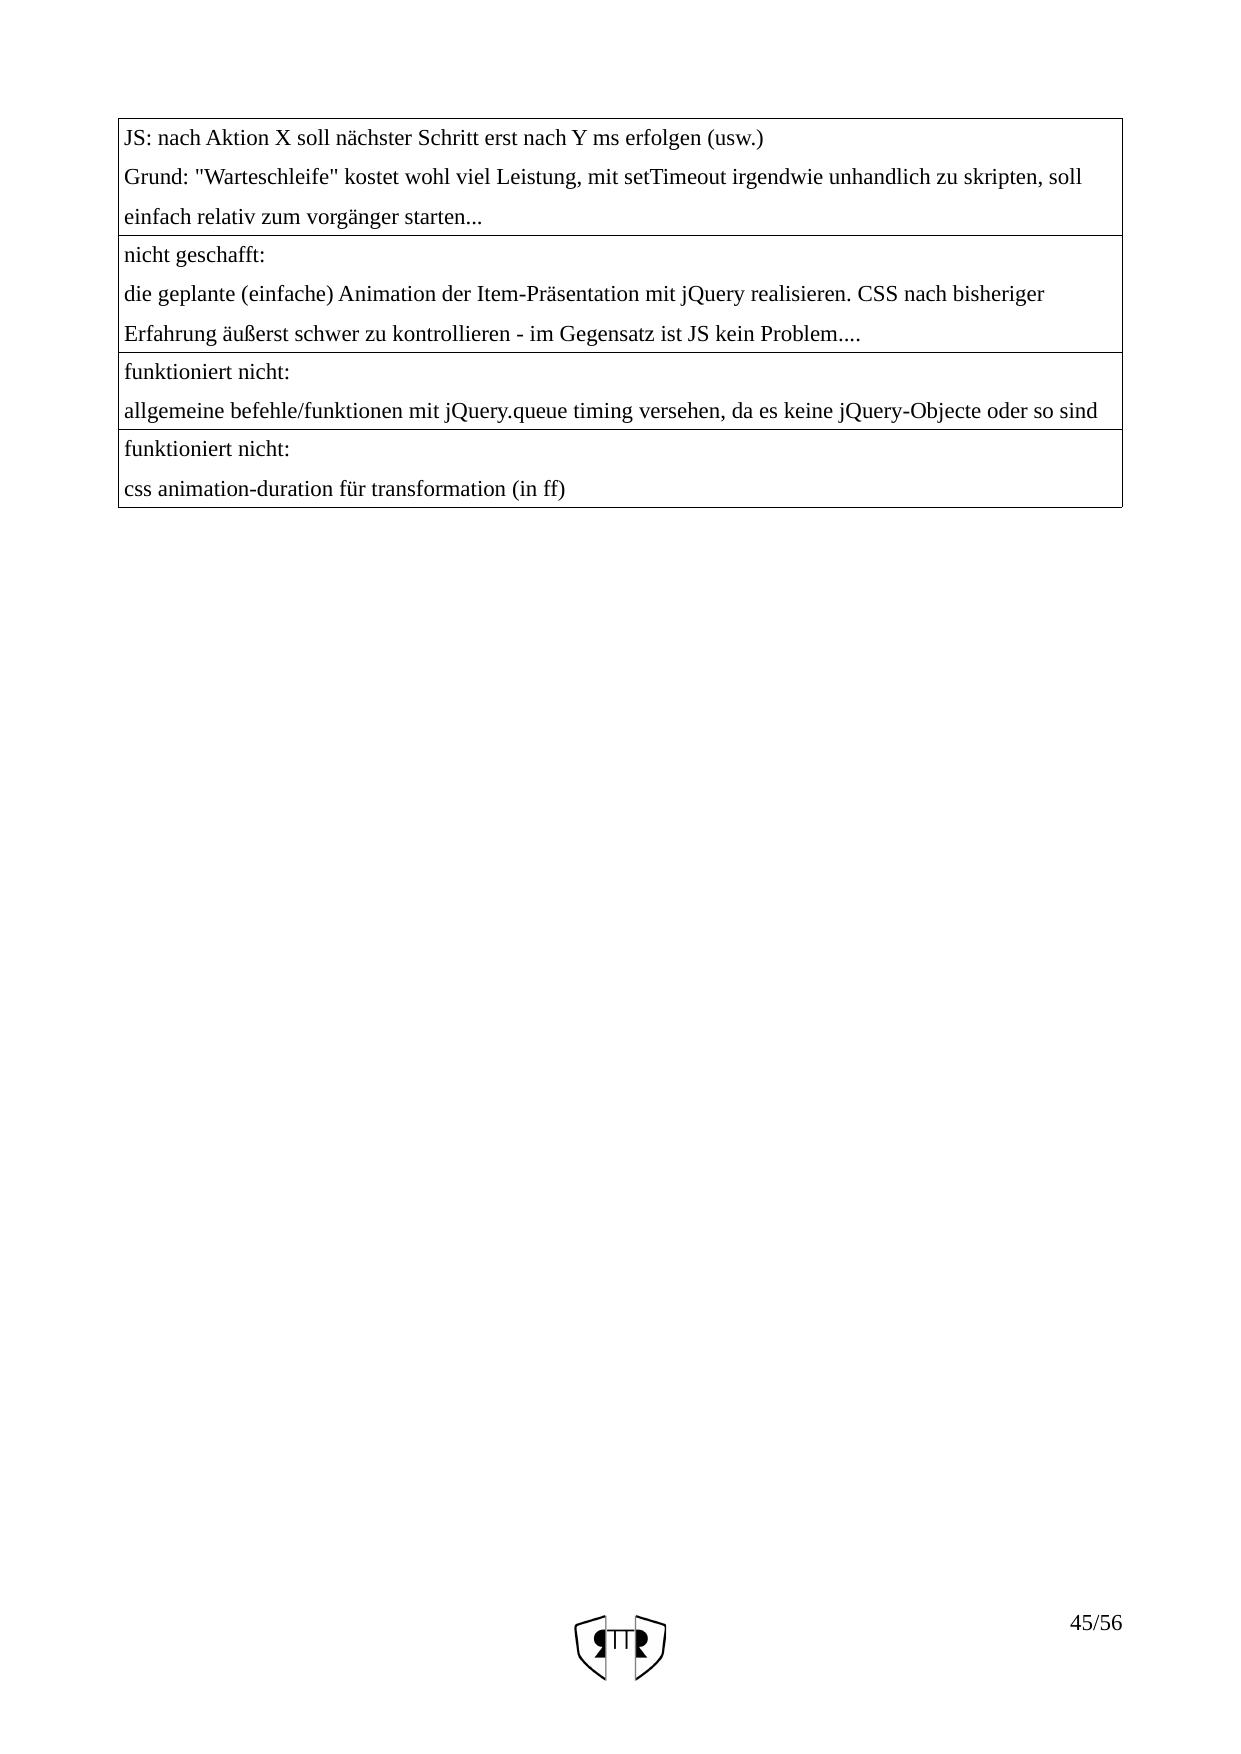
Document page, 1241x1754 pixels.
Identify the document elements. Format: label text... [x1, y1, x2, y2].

table_cell JS: nach Aktion X soll nächster Schritt erst nach Y ms erfolgen (usw.) Grund: "Warteschleife" kostet wohl viel Leistung, mit setTimeout irgendwie unhandlich zu skripten, soll einfach relativ zum vorgänger starten... [119, 119, 1122, 235]
picture [574, 1615, 667, 1681]
table_cell funktioniert nicht: allgemeine befehle/funktionen mit jQuery.queue timing versehen, da es keine jQuery-Objecte oder so sind [119, 353, 1122, 429]
table_cell funktioniert nicht: css animation-duration für transformation (in ff) [119, 430, 1122, 507]
table_cell nicht geschafft: die geplante (einfache) Animation der Item-Präsentation mit jQuery realisieren. CSS nach bisheriger Erfahrung äußerst schwer zu kontrollieren - im Gegensatz ist JS kein Problem.... [119, 236, 1122, 352]
